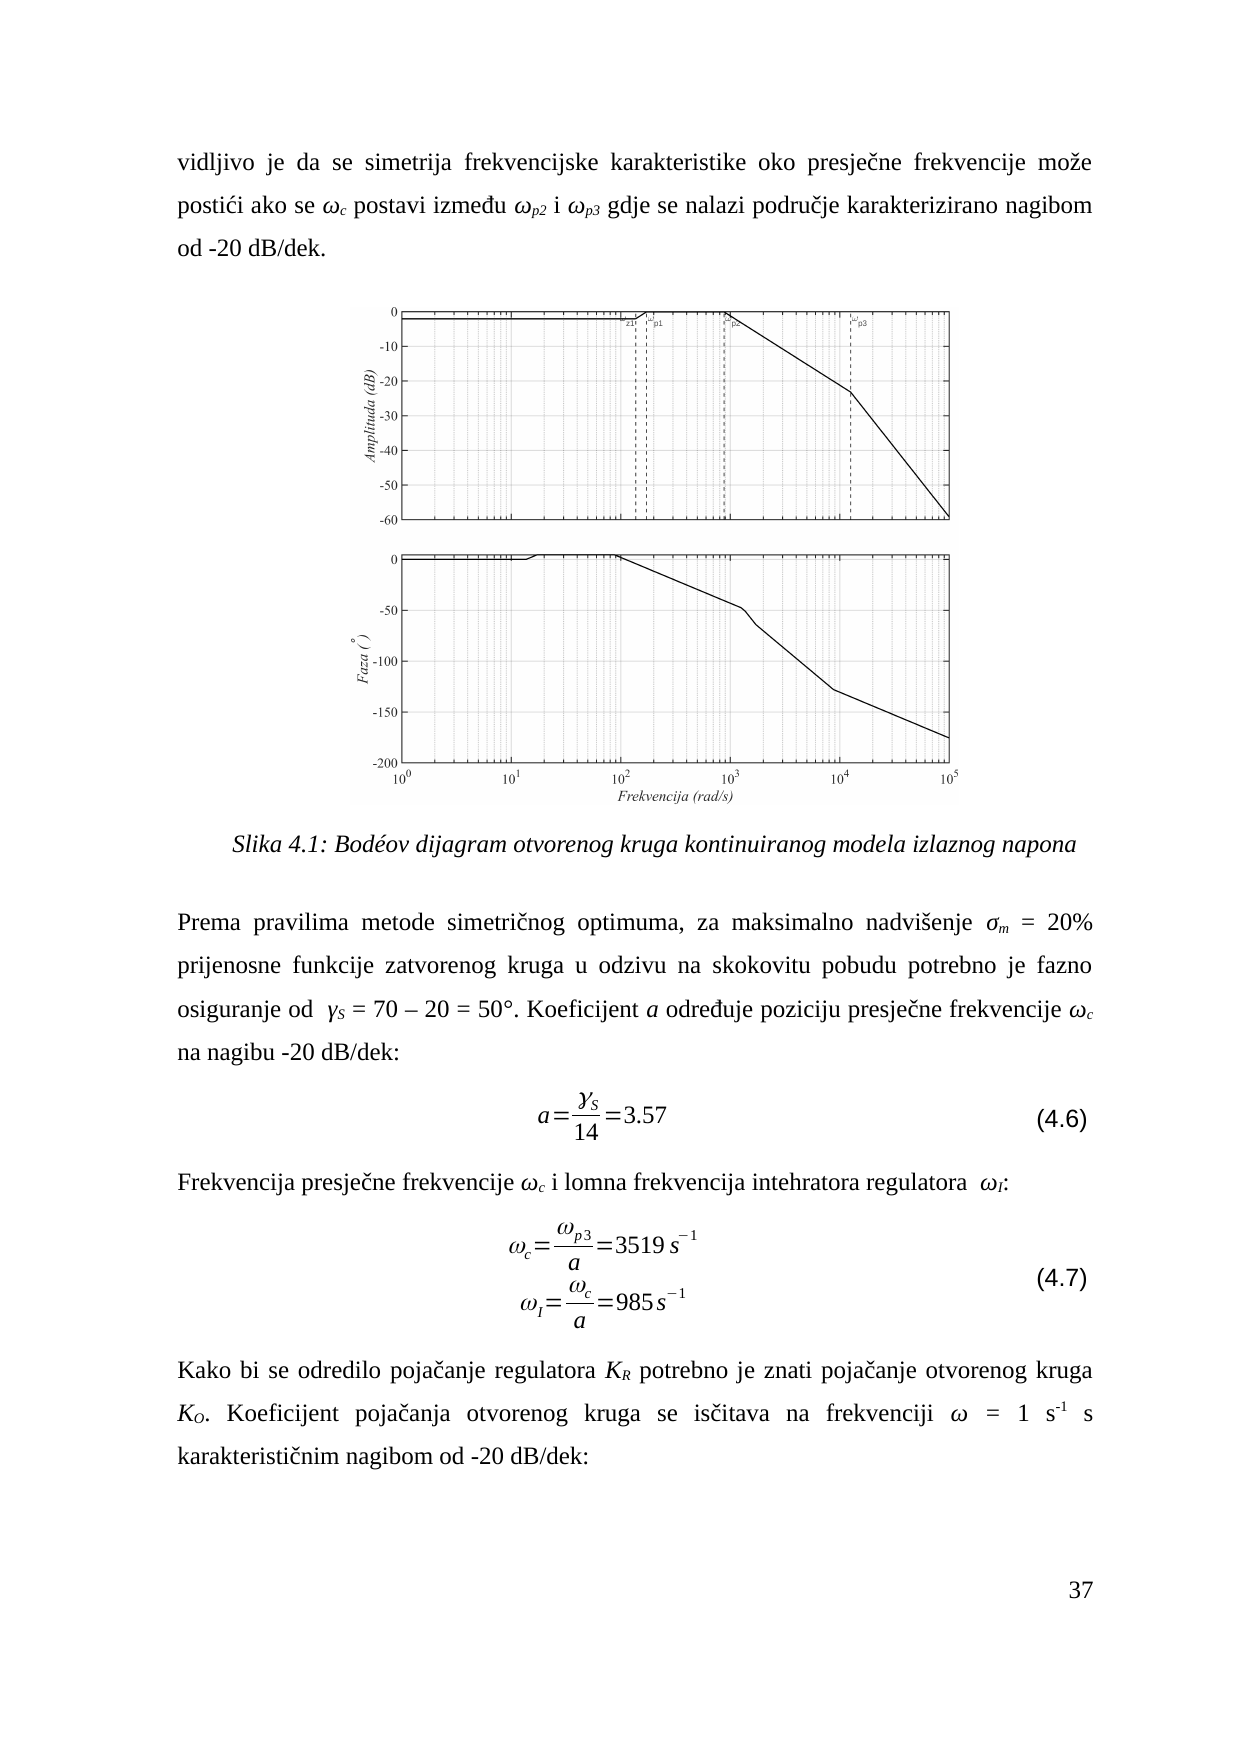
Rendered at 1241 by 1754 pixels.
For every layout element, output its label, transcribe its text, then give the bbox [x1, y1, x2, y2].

picture [350, 307, 959, 805]
table_header [177, 1216, 1028, 1343]
text Frekvencija presječne frekvencije ωc i lomna frekvencija intehratora regulatora ωI: [177, 1167, 1093, 1196]
text vidljivo je da se simetrija frekvencijske karakteristike oko presječne frekvencije može postići ako se ωc postavi između ωp2 i ωp3 gdje se nalazi područje karakterizirano nagibom od -20 dB/dek. [177, 147, 1093, 262]
table_header (4.7) [1028, 1216, 1093, 1343]
text Slika 4.1: Bodéov dijagram otvorenog kruga kontinuiranog modela izlaznog napona [177, 829, 1132, 858]
text Prema pravilima metode simetričnog optimuma, za maksimalno nadvišenje σm = 20% prijenosne funkcije zatvorenog kruga u odzivu na skokovitu pobudu potrebno je fazno osiguranje od γS = 70 – 20 = 50°. Koeficijent a određuje poziciju presječne frekvencije ωc na nagibu -20 dB/dek: [177, 907, 1093, 1066]
table_header (4.6) [1028, 1086, 1093, 1155]
table_header [177, 1086, 1028, 1155]
text Kako bi se odredilo pojačanje regulatora KR potrebno je znati pojačanje otvorenog kruga KO. Koeficijent pojačanja otvorenog kruga se isčitava na frekvenciji ω = 1 s-1 s karakterističnim nagibom od -20 dB/dek: [177, 1355, 1093, 1470]
